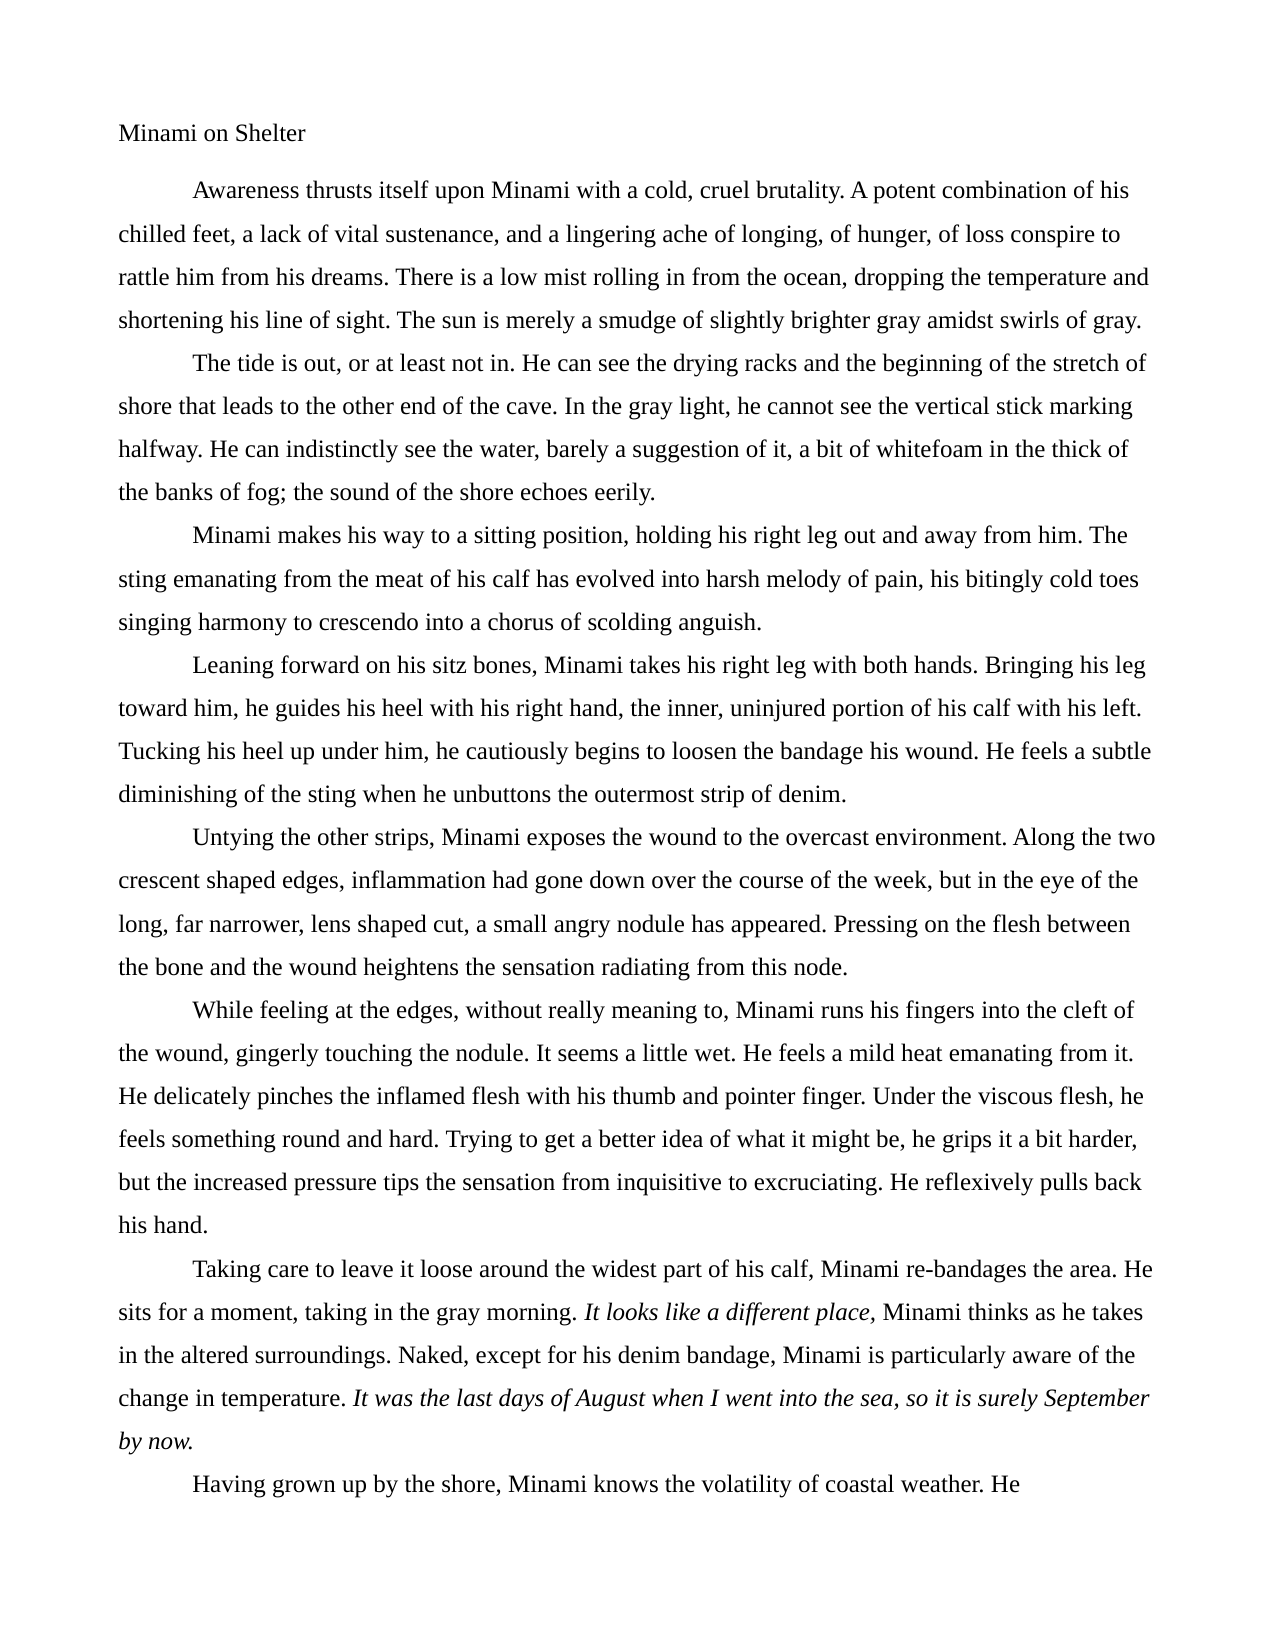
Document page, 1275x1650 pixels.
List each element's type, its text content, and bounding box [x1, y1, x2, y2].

text While feeling at the edges, without really meaning to, Minami runs his fingers into the cleft of the wound, gingerly touching the nodule. It seems a little wet. He feels a mild heat emanating from it. He delicately pinches the inflamed flesh with his thumb and pointer finger. Under the viscous flesh, he feels something round and hard. Trying to get a better idea of what it might be, he grips it a bit harder, but the increased pressure tips the sensation from inquisitive to excruciating. He reflexively pulls back his hand. [118, 995, 1157, 1239]
text Having grown up by the shore, Minami knows the volatility of coastal weather. He [118, 1469, 1157, 1498]
text Untying the other strips, Minami exposes the wound to the overcast environment. Along the two crescent shaped edges, inflammation had gone down over the course of the week, but in the eye of the long, far narrower, lens shaped cut, a small angry nodule has appeared. Pressing on the flesh between the bone and the wound heightens the sensation radiating from this node. [118, 822, 1157, 981]
text Minami makes his way to a sitting position, holding his right leg out and away from him. The sting emanating from the meat of his calf has evolved into harsh melody of pain, his bitingly cold toes singing harmony to crescendo into a chorus of scolding anguish. [118, 521, 1157, 636]
text Leaning forward on his sitz bones, Minami takes his right leg with both hands. Bringing his leg toward him, he guides his heel with his right hand, the inner, uninjured portion of his calf with his left. Tucking his heel up under him, he cautiously begins to loosen the bandage his wound. He feels a subtle diminishing of the sting when he unbuttons the outermost strip of denim. [118, 650, 1157, 808]
text Awareness thrusts itself upon Minami with a cold, cruel brutality. A potent combination of his chilled feet, a lack of vital sustenance, and a lingering ache of longing, of hunger, of loss conspire to rattle him from his dreams. There is a low mist rolling in from the ocean, dropping the temperature and shortening his line of sight. The sun is merely a smudge of slightly brighter gray amidst swirls of gray. [118, 176, 1157, 334]
text Minami on Shelter [118, 118, 1157, 147]
text The tide is out, or at least not in. He can see the drying racks and the beginning of the stretch of shore that leads to the other end of the cave. In the gray light, he cannot see the vertical stick marking halfway. He can indistinctly see the water, barely a suggestion of it, a bit of whitefoam in the thick of the banks of fog; the sound of the shore echoes eerily. [118, 348, 1157, 506]
text Taking care to leave it loose around the widest part of his calf, Minami re-bandages the area. He sits for a moment, taking in the gray morning. It looks like a different place, Minami thinks as he takes in the altered surroundings. Naked, except for his denim bandage, Minami is particularly aware of the change in temperature. It was the last days of August when I went into the sea, so it is surely September by now. [118, 1254, 1157, 1455]
